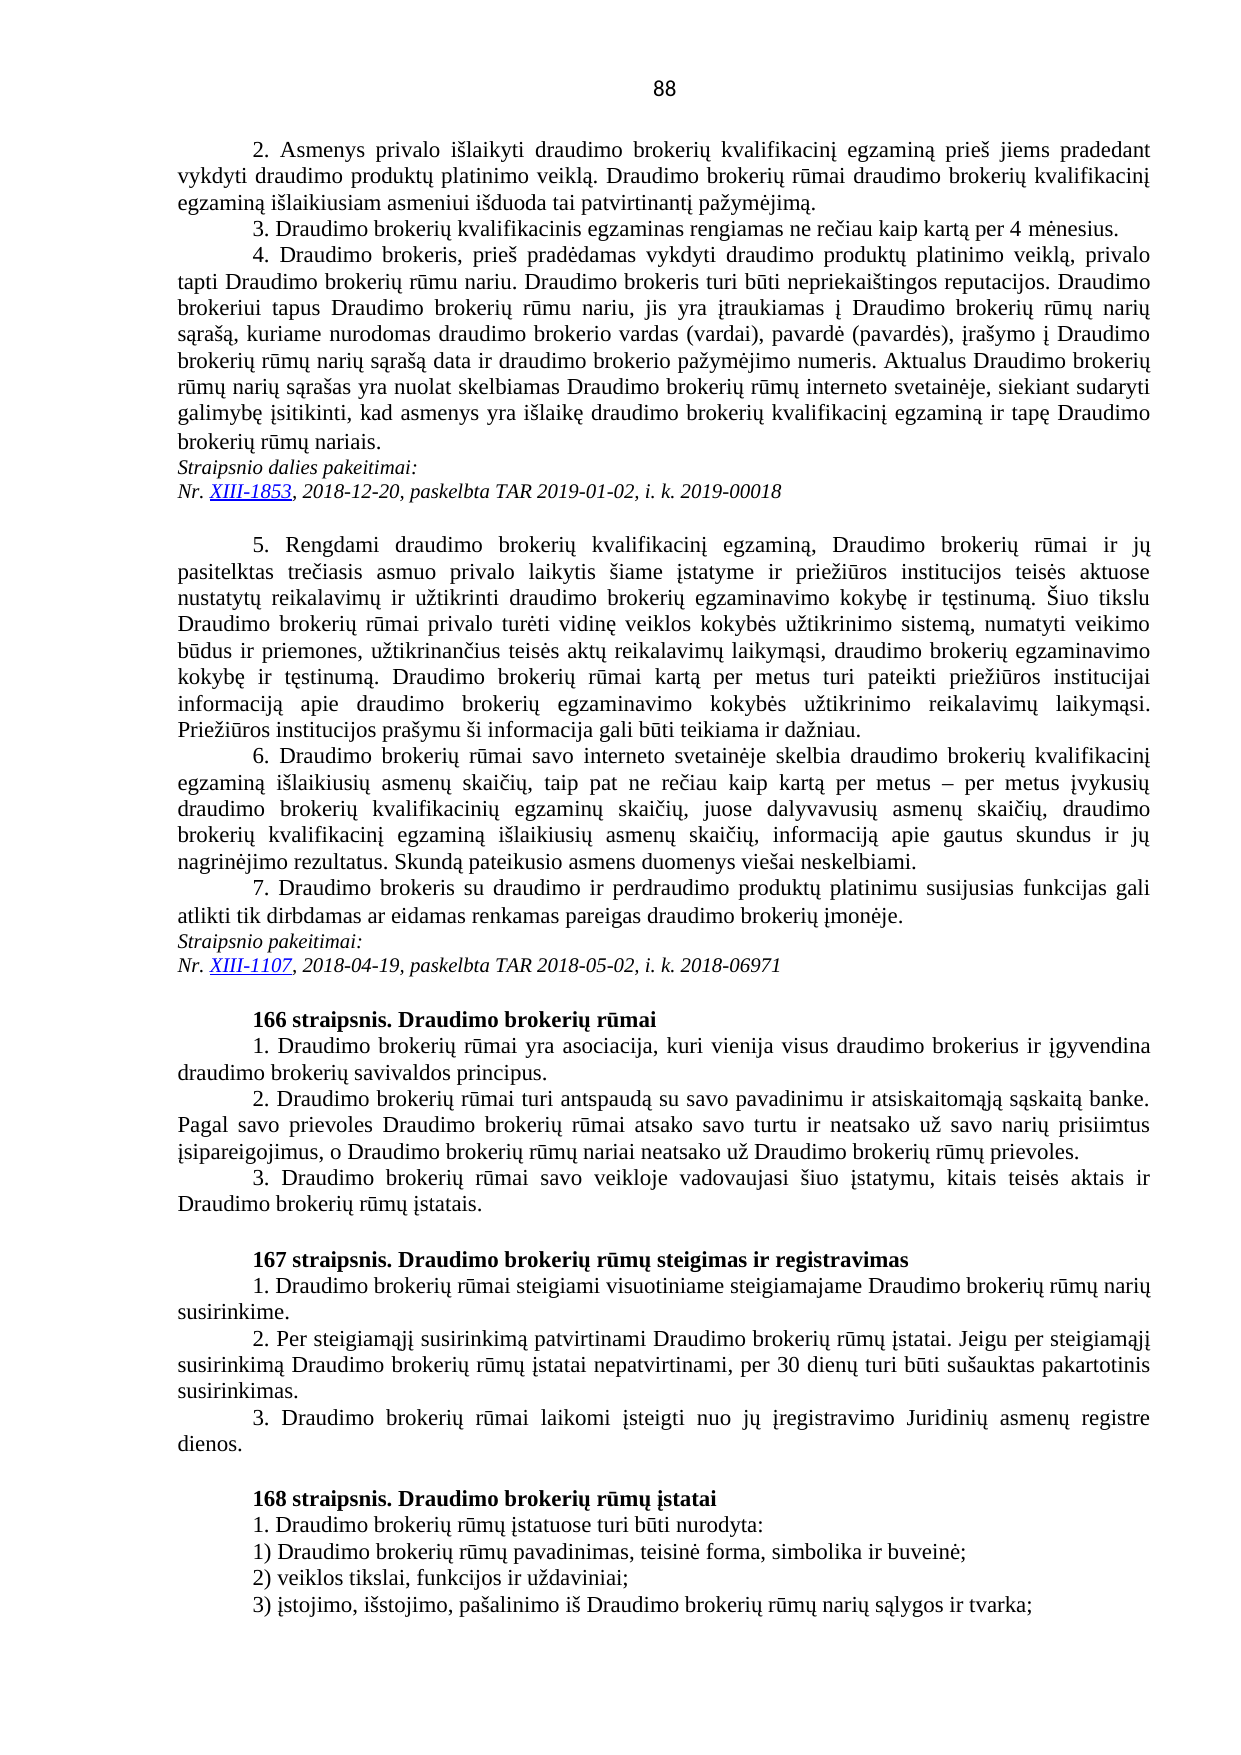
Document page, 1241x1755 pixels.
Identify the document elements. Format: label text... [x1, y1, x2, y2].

text Straipsnio pakeitimai: [177, 929, 1152, 953]
text 2. Asmenys privalo išlaikyti draudimo brokerių kvalifikacinį egzaminą prieš jiems pradedant vykdyti draudimo produktų platinimo veiklą. Draudimo brokerių rūmai draudimo brokerių kvalifikacinį egzaminą išlaikiusiam asmeniui išduoda tai patvirtinantį pažymėjimą. [177, 136, 1152, 215]
text Nr. XIII-1853, 2018-12-20, paskelbta TAR 2019-01-02, i. k. 2019-00018 [177, 479, 1152, 503]
text 1) Draudimo brokerių rūmų pavadinimas, teisinė forma, simbolika ir buveinė; [177, 1538, 1152, 1564]
text 2. Per steigiamąjį susirinkimą patvirtinami Draudimo brokerių rūmų įstatai. Jeigu per steigiamąjį susirinkimą Draudimo brokerių rūmų įstatai nepatvirtinami, per 30 dienų turi būti sušauktas pakartotinis susirinkimas. [177, 1325, 1152, 1404]
text 168 straipsnis. Draudimo brokerių rūmų įstatai [177, 1485, 1152, 1512]
text 4. Draudimo brokeris, prieš pradėdamas vykdyti draudimo produktų platinimo veiklą, privalo tapti Draudimo brokerių rūmu nariu. Draudimo brokeris turi būti nepriekaištingos reputacijos. Draudimo brokeriui tapus Draudimo brokerių rūmu nariu, jis yra įtraukiamas į Draudimo brokerių rūmų narių sąrašą, kuriame nurodomas draudimo brokerio vardas (vardai), pavardė (pavardės), įrašymo į Draudimo brokerių rūmų narių sąrašą data ir draudimo brokerio pažymėjimo numeris. Aktualus Draudimo brokerių rūmų narių sąrašas yra nuolat skelbiamas Draudimo brokerių rūmų interneto svetainėje, siekiant sudaryti galimybę įsitikinti, kad asmenys yra išlaikę draudimo brokerių kvalifikacinį egzaminą ir tapę Draudimo brokerių rūmų nariais. [177, 241, 1152, 454]
text 2. Draudimo brokerių rūmai turi antspaudą su savo pavadinimu ir atsiskaitomąją sąskaitą banke. Pagal savo prievoles Draudimo brokerių rūmai atsako savo turtu ir neatsako už savo narių prisiimtus įsipareigojimus, o Draudimo brokerių rūmų nariai neatsako už Draudimo brokerių rūmų prievoles. [177, 1085, 1152, 1164]
text 2) veiklos tikslai, funkcijos ir uždaviniai; [177, 1564, 1152, 1591]
text 167 straipsnis. Draudimo brokerių rūmų steigimas ir registravimas [177, 1246, 1152, 1272]
text 3. Draudimo brokerių rūmai laikomi įsteigti nuo jų įregistravimo Juridinių asmenų registre dienos. [177, 1404, 1152, 1456]
text 6. Draudimo brokerių rūmai savo interneto svetainėje skelbia draudimo brokerių kvalifikacinį egzaminą išlaikiusių asmenų skaičių, taip pat ne rečiau kaip kartą per metus – per metus įvykusių draudimo brokerių kvalifikacinių egzaminų skaičių, juose dalyvavusių asmenų skaičių, draudimo brokerių kvalifikacinį egzaminą išlaikiusių asmenų skaičių, informaciją apie gautus skundus ir jų nagrinėjimo rezultatus. Skundą pateikusio asmens duomenys viešai neskelbiami. [177, 742, 1152, 874]
text 1. Draudimo brokerių rūmų įstatuose turi būti nurodyta: [177, 1512, 1152, 1538]
text Nr. XIII-1107, 2018-04-19, paskelbta TAR 2018-05-02, i. k. 2018-06971 [177, 953, 1152, 977]
text 1. Draudimo brokerių rūmai steigiami visuotiniame steigiamajame Draudimo brokerių rūmų narių susirinkime. [177, 1272, 1152, 1325]
text 3) įstojimo, išstojimo, pašalinimo iš Draudimo brokerių rūmų narių sąlygos ir tvarka; [177, 1591, 1152, 1617]
text 3. Draudimo brokerių rūmai savo veikloje vadovaujasi šiuo įstatymu, kitais teisės aktais ir Draudimo brokerių rūmų įstatais. [177, 1164, 1152, 1217]
text 7. Draudimo brokeris su draudimo ir perdraudimo produktų platinimu susijusias funkcijas gali atlikti tik dirbdamas ar eidamas renkamas pareigas draudimo brokerių įmonėje. [177, 874, 1152, 929]
text 5. Rengdami draudimo brokerių kvalifikacinį egzaminą, Draudimo brokerių rūmai ir jų pasitelktas trečiasis asmuo privalo laikytis šiame įstatyme ir priežiūros institucijos teisės aktuose nustatytų reikalavimų ir užtikrinti draudimo brokerių egzaminavimo kokybę ir tęstinumą. Šiuo tikslu Draudimo brokerių rūmai privalo turėti vidinę veiklos kokybės užtikrinimo sistemą, numatyti veikimo būdus ir priemones, užtikrinančius teisės aktų reikalavimų laikymąsi, draudimo brokerių egzaminavimo kokybę ir tęstinumą. Draudimo brokerių rūmai kartą per metus turi pateikti priežiūros institucijai informaciją apie draudimo brokerių egzaminavimo kokybės užtikrinimo reikalavimų laikymąsi. Priežiūros institucijos prašymu ši informacija gali būti teikiama ir dažniau. [177, 531, 1152, 742]
text Straipsnio dalies pakeitimai: [177, 454, 1152, 479]
text 166 straipsnis. Draudimo brokerių rūmai [177, 1006, 1152, 1032]
text 3. Draudimo brokerių kvalifikacinis egzaminas rengiamas ne rečiau kaip kartą per 4 mėnesius. [177, 215, 1152, 241]
text 1. Draudimo brokerių rūmai yra asociacija, kuri vienija visus draudimo brokerius ir įgyvendina draudimo brokerių savivaldos principus. [177, 1032, 1152, 1085]
